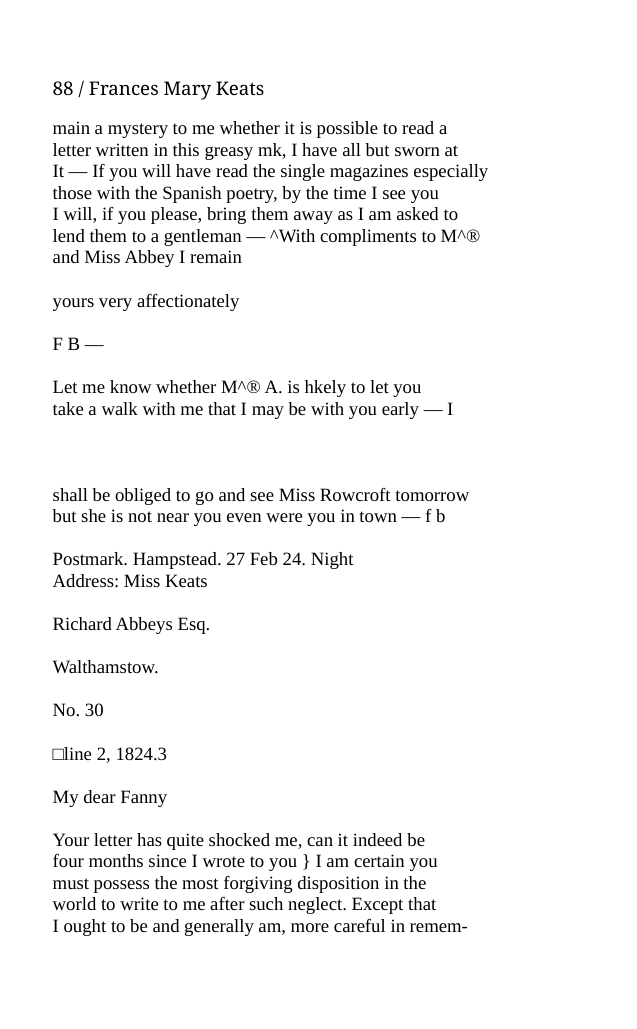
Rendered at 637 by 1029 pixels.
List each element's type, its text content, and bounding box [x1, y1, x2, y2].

text world to write to me after such neglect. Except that [52, 893, 538, 915]
text Walthamstow. [52, 656, 538, 678]
text Richard Abbeys Esq. [52, 613, 538, 634]
text take a walk with me that I may be with you early — I [52, 397, 538, 419]
text but she is not near you even were you in town — f b [52, 505, 538, 527]
text letter written in this greasy mk, I have all but sworn at [52, 139, 538, 160]
text Your letter has quite shocked me, can it indeed be [52, 829, 538, 850]
text those with the Spanish poetry, by the time I see you [52, 182, 538, 203]
text I will, if you please, bring them away as I am asked to [52, 203, 538, 225]
text and Miss Abbey I remain [52, 246, 538, 268]
text shall be obliged to go and see Miss Rowcroft tomorrow [52, 484, 538, 505]
text I ought to be and generally am, more careful in remem- [52, 915, 538, 936]
text lend them to a gentleman — ^With compliments to M^® [52, 225, 538, 246]
text four months since I wrote to you } I am certain you [52, 850, 538, 872]
text □line 2, 1824.3 [52, 742, 538, 764]
text must possess the most forgiving disposition in the [52, 872, 538, 893]
text My dear Fanny [52, 786, 538, 807]
text Let me know whether M^® A. is hkely to let you [52, 376, 538, 397]
text yours very affectionately [52, 289, 538, 311]
text F B — [52, 333, 538, 354]
text No. 30 [52, 699, 538, 721]
text main a mystery to me whether it is possible to read a [52, 117, 538, 139]
text It — If you will have read the single magazines especially [52, 160, 538, 182]
text Address: Miss Keats [52, 570, 538, 591]
text Postmark. Hampstead. 27 Feb 24. Night [52, 548, 538, 570]
